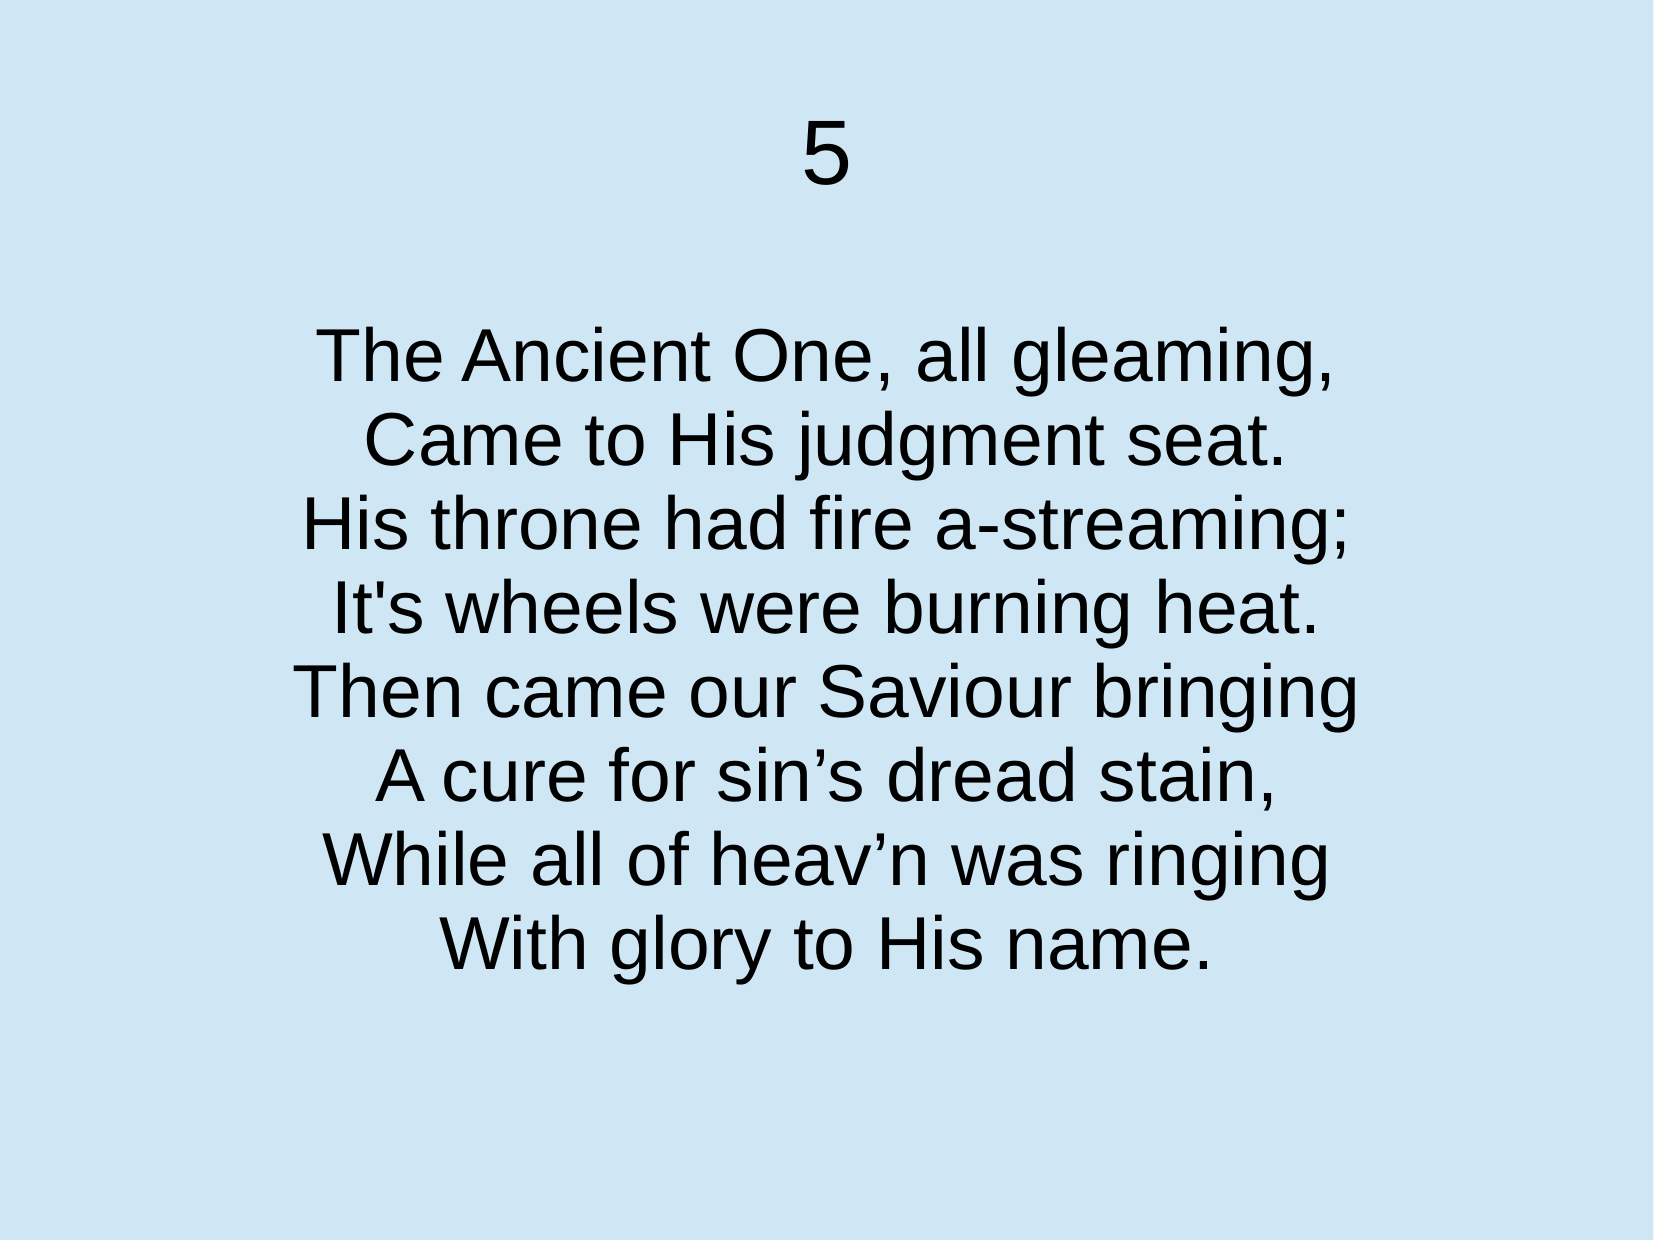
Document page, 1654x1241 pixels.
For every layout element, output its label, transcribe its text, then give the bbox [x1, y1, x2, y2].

subtitle The Ancient One, all gleaming, Came to His judgment seat. His throne had fire a-streaming; It's wheels were burning heat. Then came our Saviour bringing A cure for sin’s dread stain, While all of heav’n was ringing With glory to His name. [82, 290, 1571, 1010]
title 5 [82, 49, 1571, 257]
